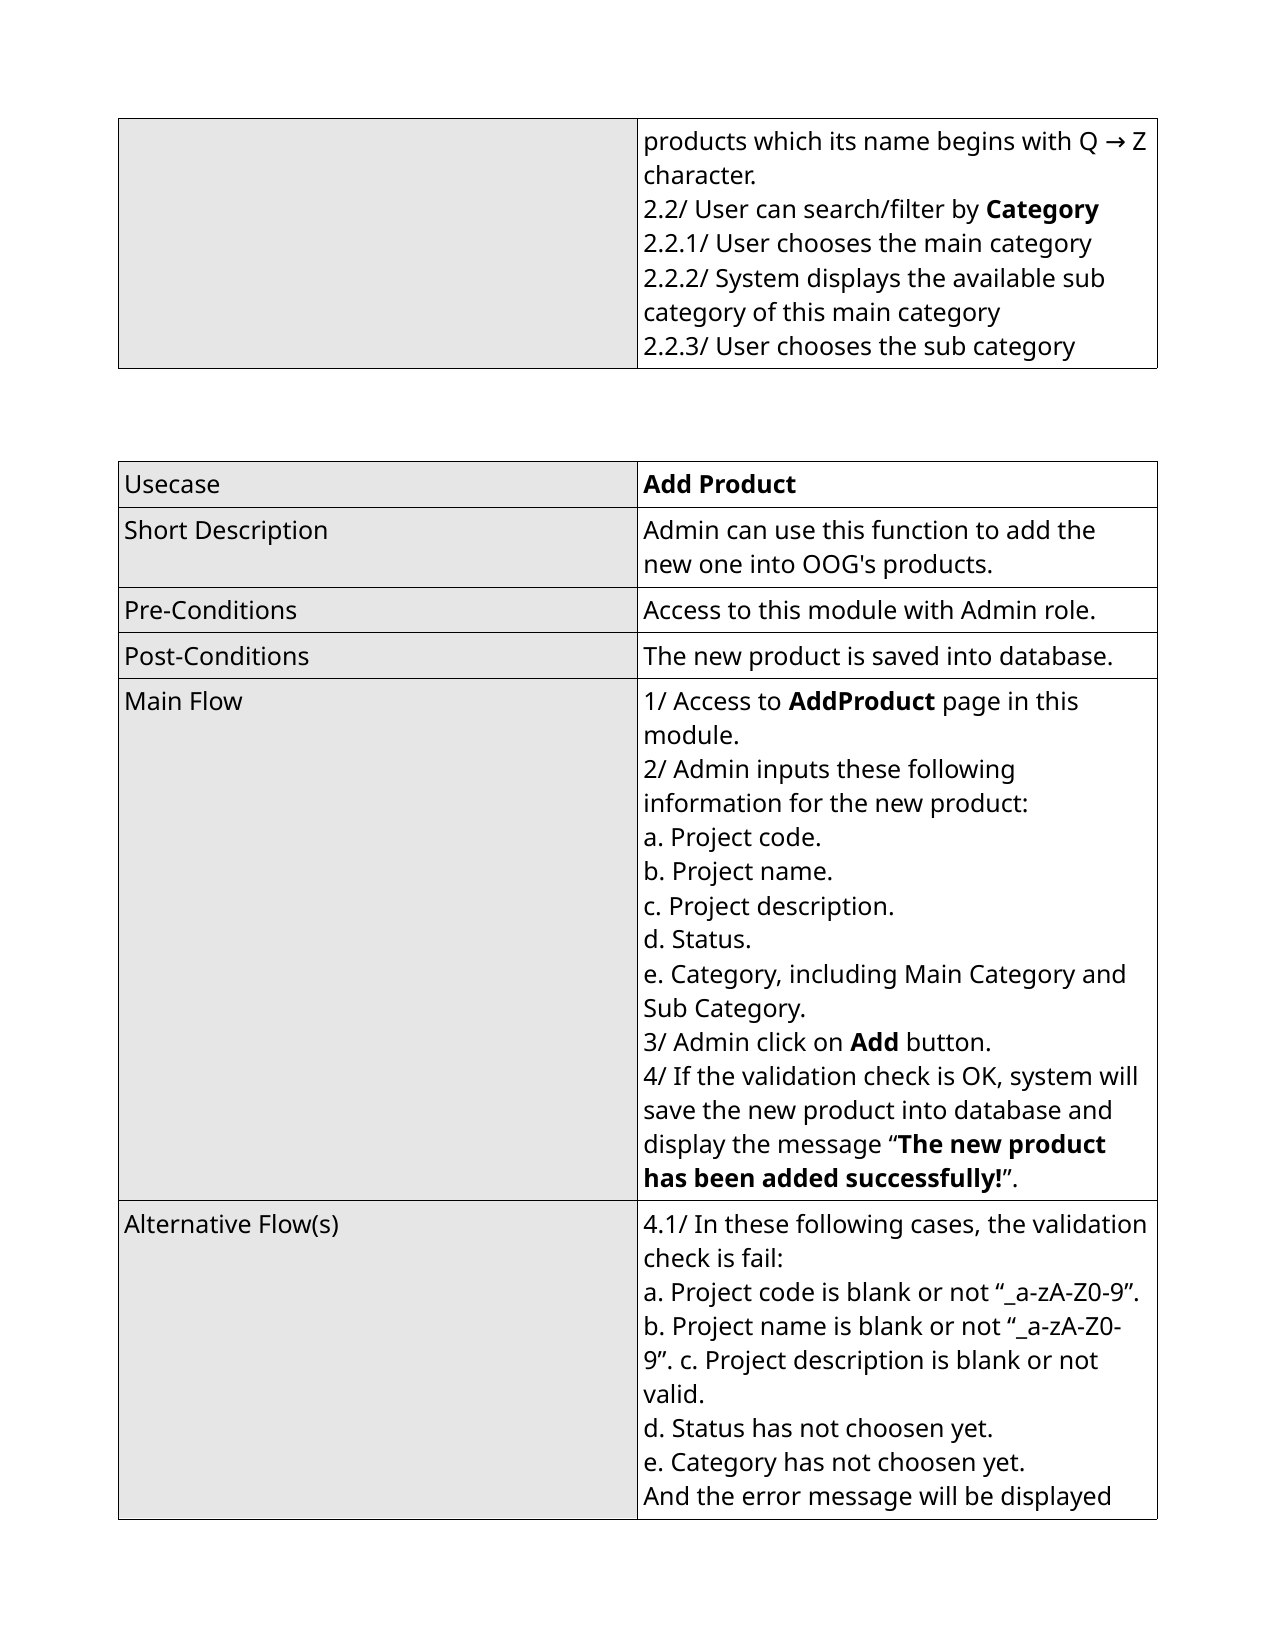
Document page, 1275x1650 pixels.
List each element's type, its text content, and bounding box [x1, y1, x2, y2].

table_cell Pre-Conditions [119, 588, 637, 632]
table_cell The new product is saved into database. [638, 633, 1157, 678]
table_header Add Product [638, 462, 1157, 507]
table_cell 1/ Access to AddProduct page in this module. 2/ Admin inputs these following information for the new product: a. Project code. b. Project name. c. Project description. d. Status. e. Category, including Main Category and Sub Category. 3/ Admin click on Add button. 4/ If the validation check is OK, system will save the new product into database and display the message “The new product has been added successfully!”. [638, 679, 1157, 1200]
table_cell Admin can use this function to add the new one into OOG's products. [638, 508, 1157, 587]
table_cell [119, 119, 637, 368]
table_cell Post-Conditions [119, 633, 637, 678]
table_cell Short Description [119, 508, 637, 587]
table_cell 4.1/ In these following cases, the validation check is fail: a. Project code is blank or not “_a-zA-Z0-9”. b. Project name is blank or not “_a-zA-Z0-9”. c. Project description is blank or not valid. d. Status has not choosen yet. e. Category has not choosen yet. And the error message will be displayed [638, 1201, 1157, 1518]
table_cell Access to this module with Admin role. [638, 588, 1157, 632]
table_cell Main Flow [119, 679, 637, 1200]
table_header Usecase [119, 462, 637, 507]
table_cell products which its name begins with Q → Z character. 2.2/ User can search/filter by Category 2.2.1/ User chooses the main category 2.2.2/ System displays the available sub category of this main category 2.2.3/ User chooses the sub category [638, 119, 1157, 368]
table_cell Alternative Flow(s) [119, 1201, 637, 1518]
